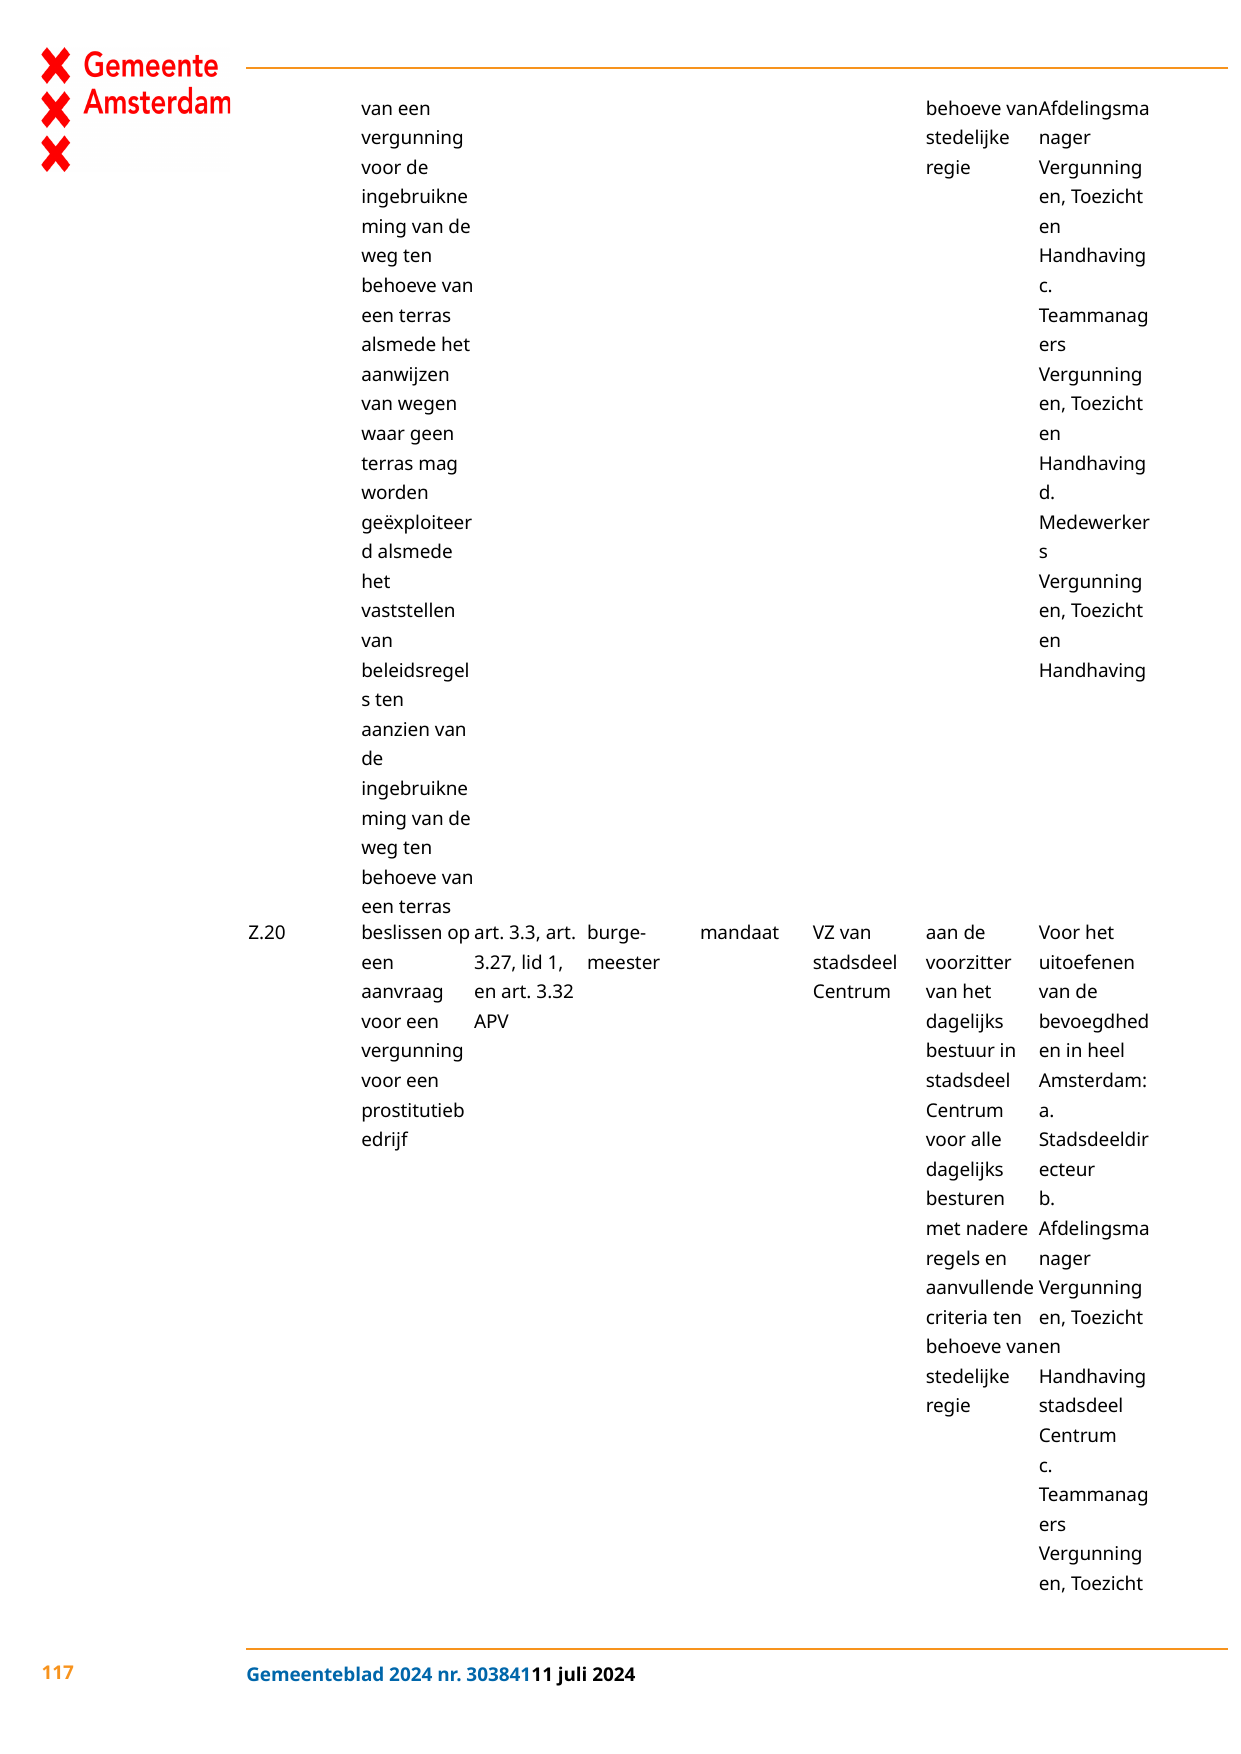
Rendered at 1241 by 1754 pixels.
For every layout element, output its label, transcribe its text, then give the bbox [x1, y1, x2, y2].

table_cell [587, 95, 700, 919]
table_cell Afdelingsmanager Vergunningen, Toezicht en Handhaving c. Teammanagers Vergunningen, Toezicht en Handhaving d. Medewerkers Vergunningen, Toezicht en Handhaving [1039, 95, 1152, 919]
picture [41, 47, 231, 172]
table_cell burge-meester [587, 919, 700, 1596]
table_cell aan de voorzitter van het dagelijks bestuur in stadsdeel Centrum voor alle dagelijks besturen met nadere regels en aanvullende criteria ten behoeve van stedelijke regie [926, 919, 1038, 1596]
table_cell VZ van stadsdeel Centrum [813, 919, 926, 1596]
table_cell van een vergunning voor de ingebruikneming van de weg ten behoeve van een terras alsmede het aanwijzen van wegen waar geen terras mag worden geëxploiteerd alsmede het vaststellen van beleidsregels ten aanzien van de ingebruikneming van de weg ten behoeve van een terras [361, 95, 474, 919]
table_cell [248, 95, 361, 919]
table_cell Voor het uitoefenen van de bevoegdheden in heel Amsterdam: a. Stadsdeeldirecteur b. Afdelingsmanager Vergunningen, Toezicht en Handhaving stadsdeel Centrum c. Teammanagers Vergunningen, Toezicht [1039, 919, 1152, 1596]
table_cell [813, 95, 926, 919]
table_cell behoeve van stedelijke regie [926, 95, 1038, 919]
table_cell Z.20 [248, 919, 361, 1596]
table_cell [474, 95, 587, 919]
table_cell mandaat [700, 919, 813, 1596]
table_cell [700, 95, 813, 919]
table_cell art. 3.3, art. 3.27, lid 1, en art. 3.32 APV [474, 919, 587, 1596]
table_cell beslissen op een aanvraag voor een vergunning voor een prostitutiebedrijf [361, 919, 474, 1596]
